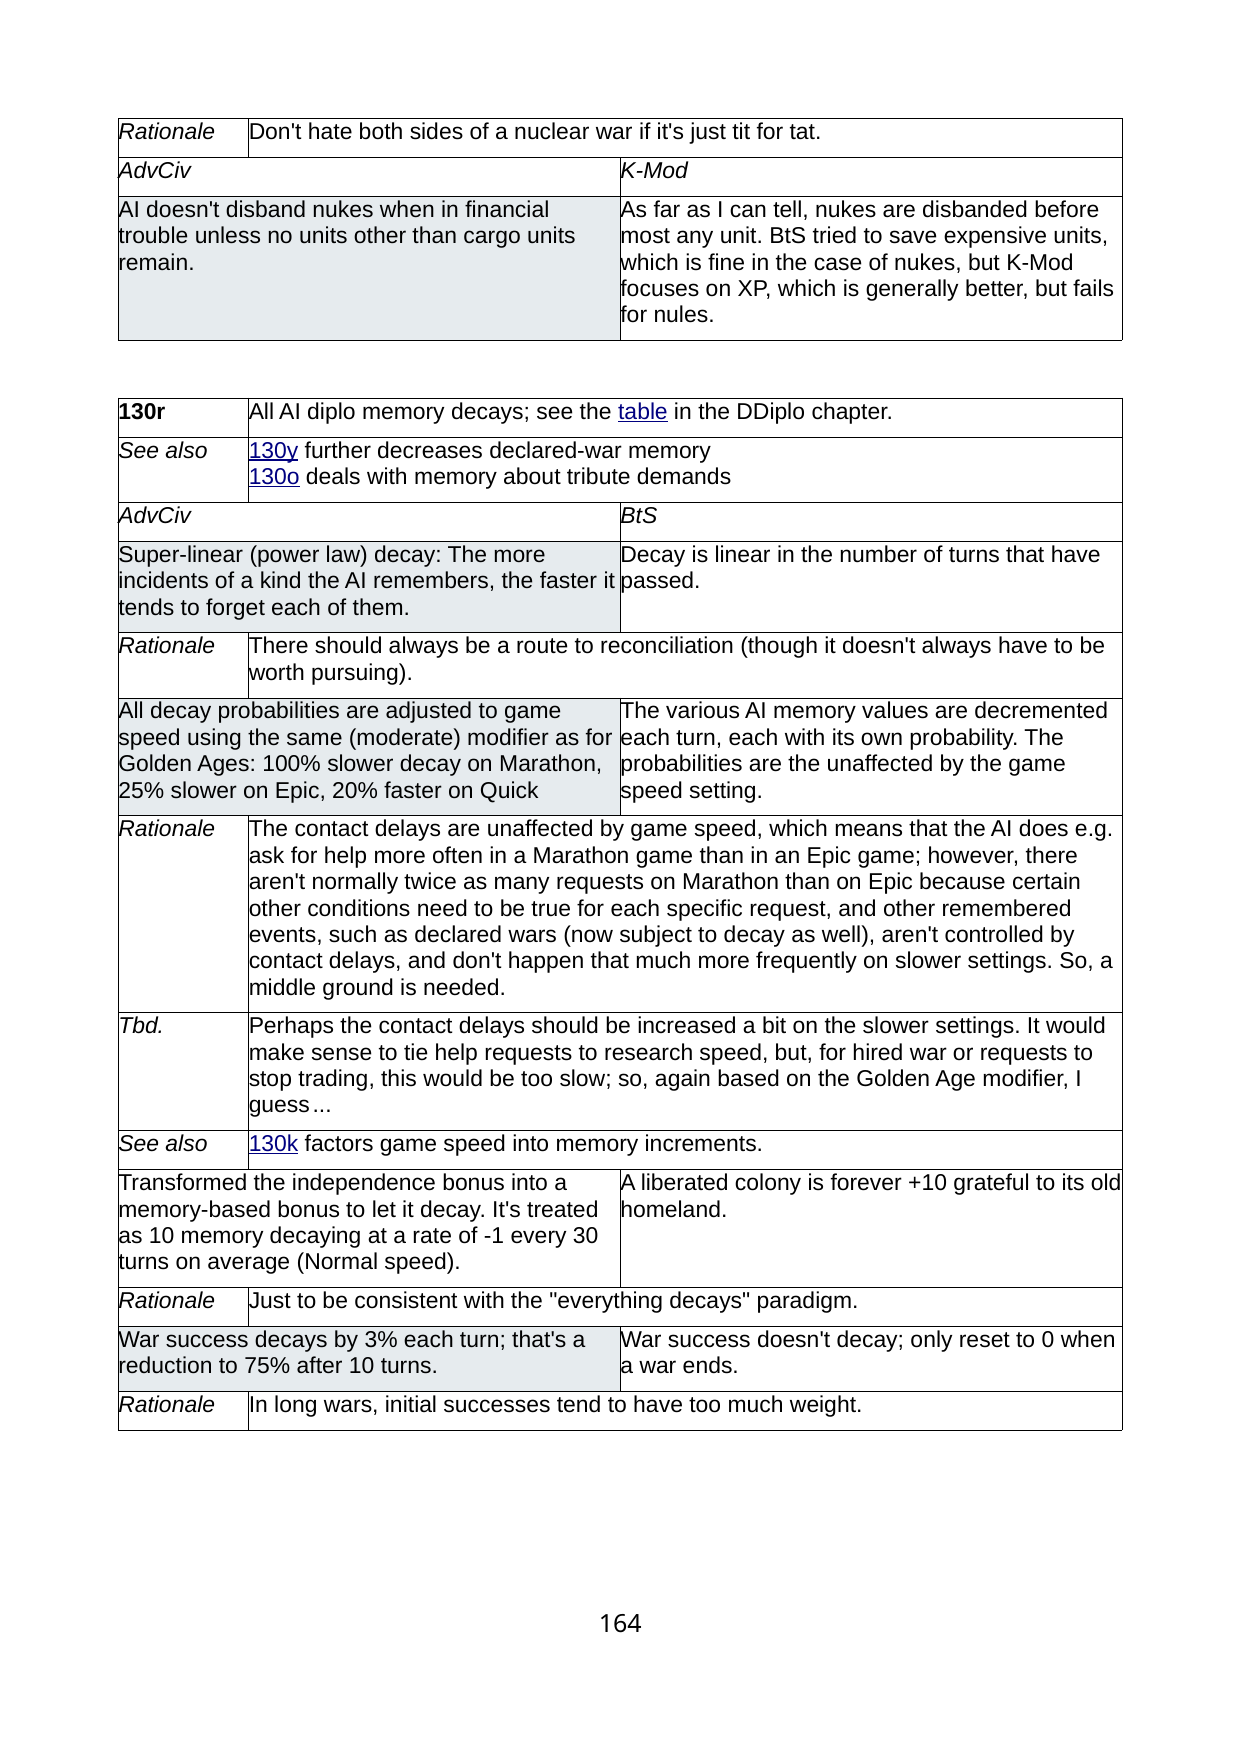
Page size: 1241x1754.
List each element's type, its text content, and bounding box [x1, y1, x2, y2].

table_cell Transformed the independence bonus into a memory-based bonus to let it decay. It's treated as 10 memory decaying at a rate of -1 every 30 turns on average (Normal speed). [119, 1170, 620, 1287]
table_cell The contact delays are unaffected by game speed, which means that the AI does e.g. ask for help more often in a Marathon game than in an Epic game; however, there aren't normally twice as many requests on Marathon than on Epic because certain other conditions need to be true for each specific request, and other remembered events, such as declared wars (now subject to decay as well), aren't controlled by contact delays, and don't happen that much more frequently on slower settings. So, a middle ground is needed. [249, 816, 1122, 1012]
table_cell The various AI memory values are decremented each turn, each with its own probability. The probabilities are the unaffected by the game speed setting. [621, 699, 1122, 815]
table_cell Just to be consistent with the "everything decays" paradigm. [249, 1288, 1122, 1326]
table_cell War success doesn't decay; only reset to 0 when a war ends. [621, 1327, 1122, 1391]
table_header All AI diplo memory decays; see the table in the DDiplo chapter. [249, 399, 1122, 437]
table_cell War success decays by 3% each turn; that's a reduction to 75% after 10 turns. [119, 1327, 620, 1391]
table_cell As far as I can tell, nukes are disbanded before most any unit. BtS tried to save expensive units, which is fine in the case of nukes, but K-Mod focuses on XP, which is generally better, but fails for nules. [621, 197, 1122, 340]
table_cell All decay probabilities are adjusted to game speed using the same (moderate) modifier as for Golden Ages: 100% slower decay on Marathon, 25% slower on Epic, 20% faster on Quick [119, 699, 620, 815]
table_cell Super-linear (power law) decay: The more incidents of a kind the AI remembers, the faster it tends to forget each of them. [119, 542, 620, 632]
table_cell AI doesn't disband nukes when in financial trouble unless no units other than cargo units remain. [119, 197, 620, 340]
table_cell K-Mod [621, 158, 1122, 196]
table_cell Rationale [119, 816, 248, 1012]
table_cell AdvCiv [119, 158, 620, 196]
table_cell BtS [621, 503, 1122, 541]
table_cell There should always be a route to reconciliation (though it doesn't always have to be worth pursuing). [249, 633, 1122, 697]
table_cell A liberated colony is forever +10 grateful to its old homeland. [621, 1170, 1122, 1287]
table_cell 130y further decreases declared-war memory 130o deals with memory about tribute demands [249, 438, 1122, 502]
table_header 130r [119, 399, 248, 437]
table_cell Perhaps the contact delays should be increased a bit on the slower settings. It would make sense to tie help requests to research speed, but, for hired war or requests to stop trading, this would be too slow; so, again based on the Golden Age modifier, I guess ... [249, 1013, 1122, 1130]
table_cell Rationale [119, 1392, 248, 1430]
table_cell See also [119, 1131, 248, 1169]
table_cell Don't hate both sides of a nuclear war if it's just tit for tat. [249, 119, 1122, 157]
table_cell Rationale [119, 119, 248, 157]
table_cell Rationale [119, 633, 248, 697]
table_cell 130k factors game speed into memory increments. [249, 1131, 1122, 1169]
table_cell In long wars, initial successes tend to have too much weight. [249, 1392, 1122, 1430]
table_cell Rationale [119, 1288, 248, 1326]
table_cell See also [119, 438, 248, 502]
table_cell AdvCiv [119, 503, 620, 541]
table_cell Tbd. [119, 1013, 248, 1130]
table_cell Decay is linear in the number of turns that have passed. [621, 542, 1122, 632]
